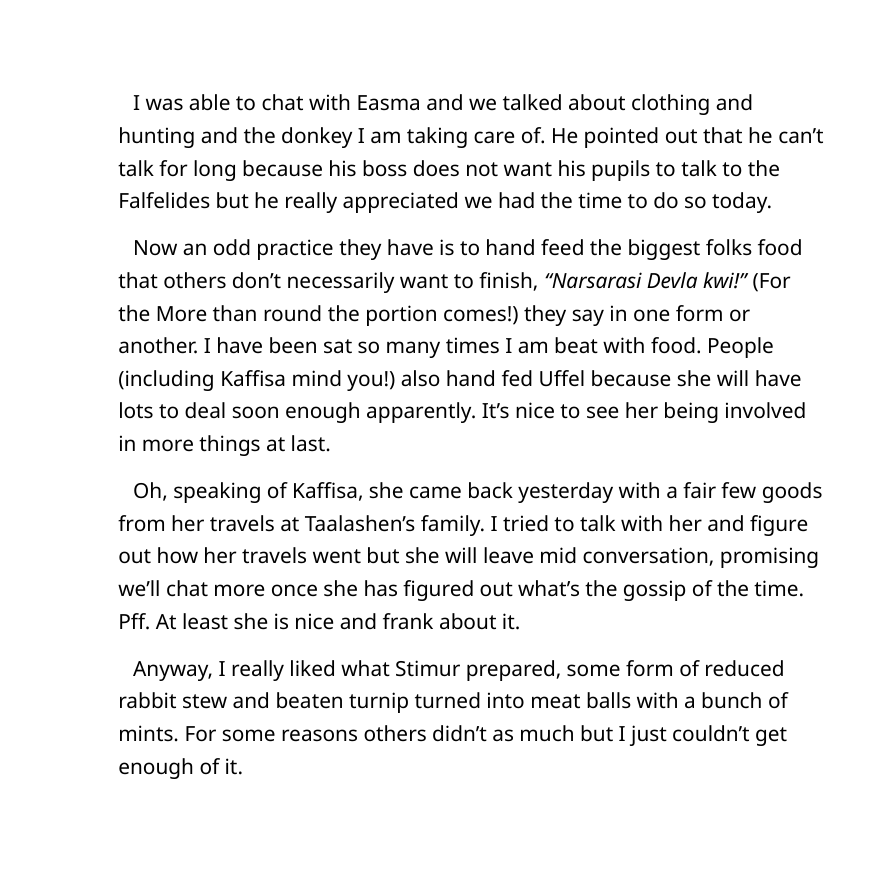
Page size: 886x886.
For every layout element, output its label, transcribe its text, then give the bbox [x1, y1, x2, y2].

text I was able to chat with Easma and we talked about clothing and hunting and the donkey I am taking care of. He pointed out that he can’t talk for long because his boss does not want his pupils to talk to the Falfelides but he really appreciated we had the time to do so today. [118, 88, 827, 215]
text Anyway, I really liked what Stimur prepared, some form of reduced rabbit stew and beaten turnip turned into meat balls with a bunch of mints. For some reasons others didn’t as much but I just couldn’t get enough of it. [118, 654, 827, 780]
text Now an odd practice they have is to hand feed the biggest folks food that others don’t necessarily want to finish, “Narsarasi Devla kwi!” (For the More than round the portion comes!) they say in one form or another. I have been sat so many times I am beat with food. People (including Kaffisa mind you!) also hand fed Uffel because she will have lots to deal soon enough apparently. It’s nice to see her being involved in more things at last. [118, 233, 827, 458]
text Oh, speaking of Kaffisa, she came back yesterday with a fair few goods from her travels at Taalashen’s family. I tried to talk with her and figure out how her travels went but she will leave mid conversation, promising we’ll chat more once she has figured out what’s the gossip of the time. Pff. At least she is nice and frank about it. [118, 476, 827, 635]
